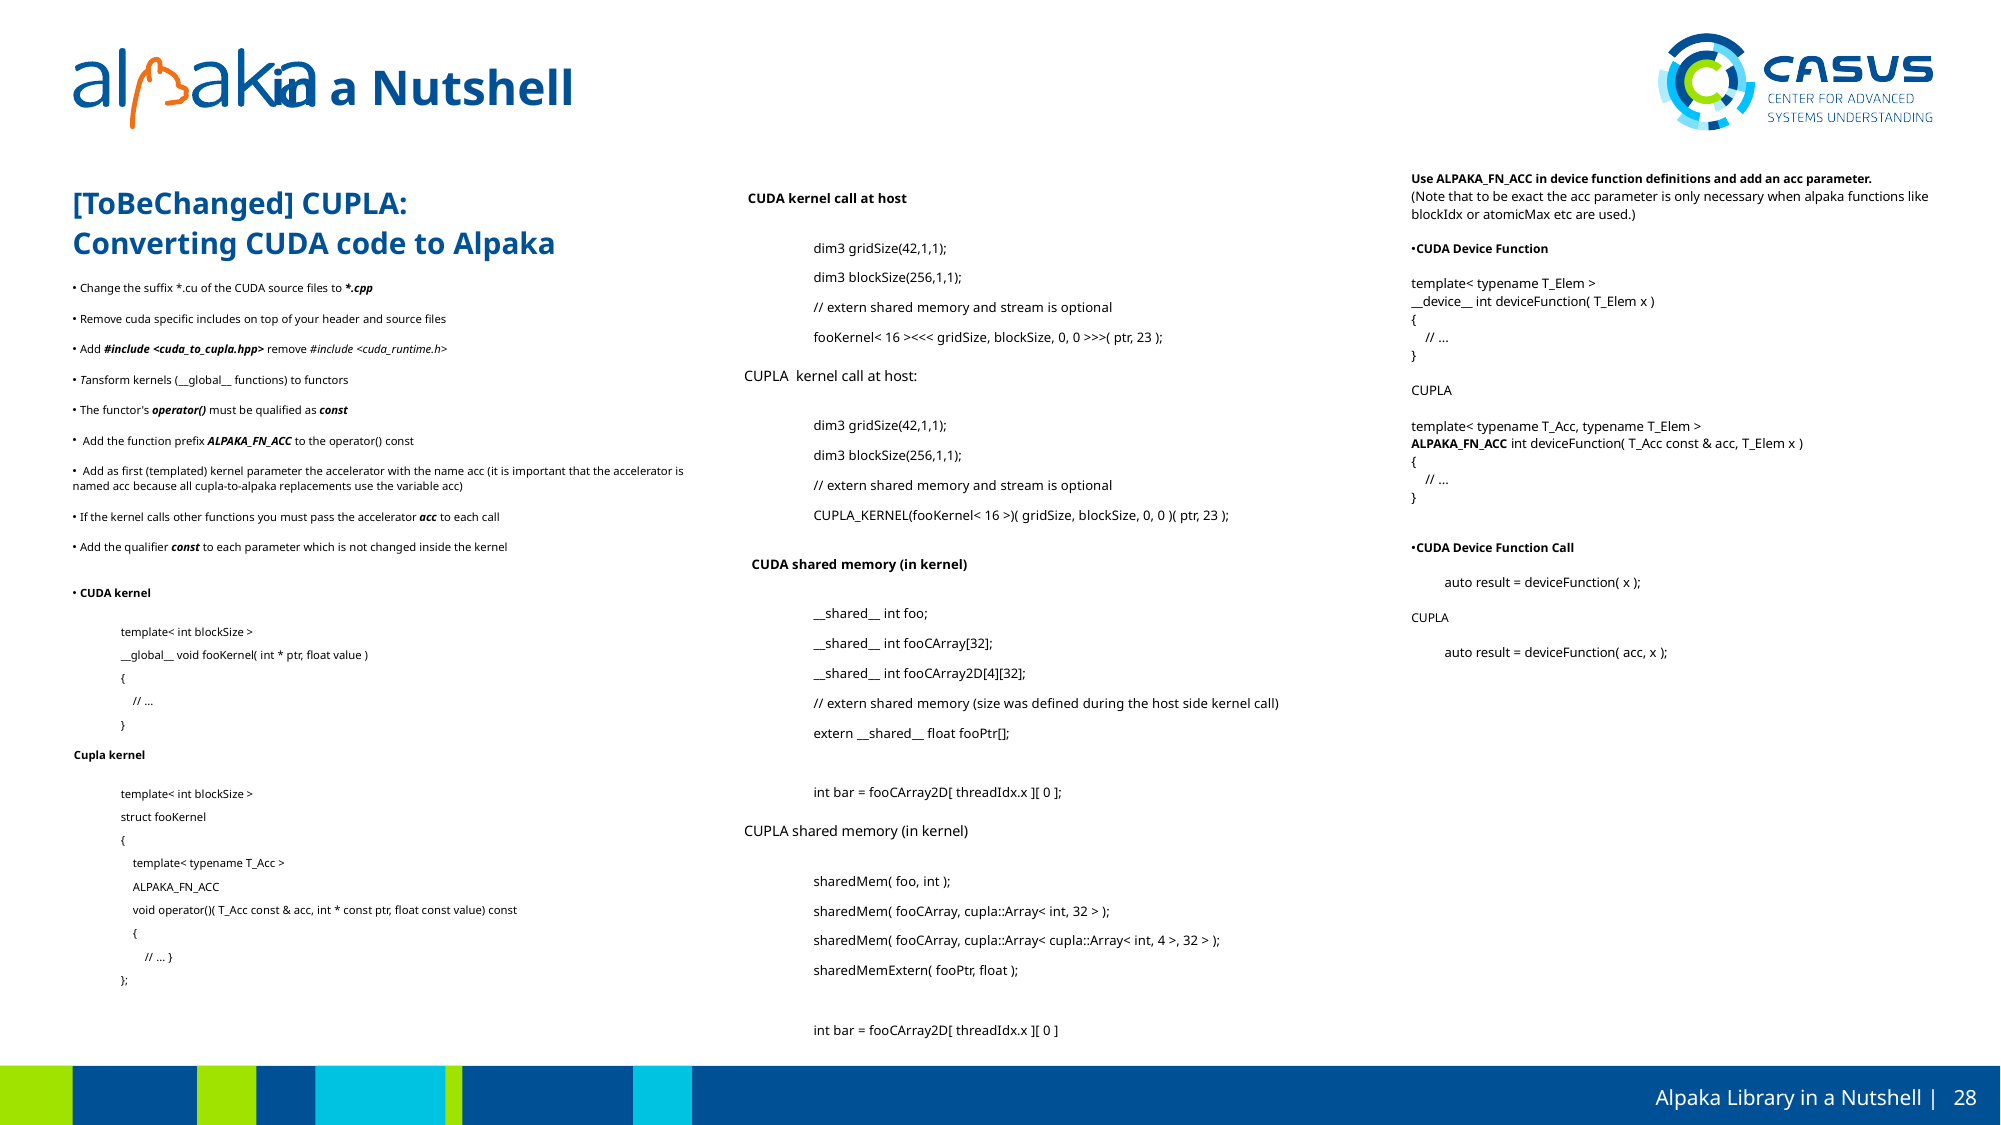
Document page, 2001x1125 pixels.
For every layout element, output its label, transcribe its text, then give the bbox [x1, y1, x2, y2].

picture [1658, 33, 1933, 131]
title in a Nutshell [317, 53, 709, 122]
list [ToBeChanged] CUPLA: Converting CUDA code to Alpaka Change the suffix *.cu of the CUDA source files to *.cpp Remove cuda specific includes on top of your header and source files Add #include <cuda_to_cupla.hpp> remove #include <cuda_runtime.h> Tansform kernels (__global__ functions) to functors The functor's operator() must be qualified as const Add the function prefix ALPAKA_FN_ACC to the operator() const Add as first (templated) kernel parameter the accelerator with the name acc (it is important that the accelerator is named acc because all cupla-to-alpaka replacements use the variable acc) If the kernel calls other functions you must pass the accelerator acc to each call Add the qualifier const to each parameter which is not changed inside the kernel CUDA kernel template< int blockSize > __global__ void fooKernel( int * ptr, float value ) { // ... } Cupla kernel template< int blockSize > struct fooKernel { template< typename T_Acc > ALPAKA_FN_ACC void operator()( T_Acc const & acc, int * const ptr, float const value) const { // ... } }; [72, 164, 697, 1004]
list CUDA kernel call at host dim3 gridSize(42,1,1); dim3 blockSize(256,1,1); // extern shared memory and stream is optional fooKernel< 16 ><<< gridSize, blockSize, 0, 0 >>>( ptr, 23 ); CUPLA kernel call at host: dim3 gridSize(42,1,1); dim3 blockSize(256,1,1); // extern shared memory and stream is optional CUPLA_KERNEL(fooKernel< 16 >)( gridSize, blockSize, 0, 0 )( ptr, 23 ); CUDA shared memory (in kernel) __shared__ int foo; __shared__ int fooCArray[32]; __shared__ int fooCArray2D[4][32]; // extern shared memory (size was defined during the host side kernel call) extern __shared__ float fooPtr[]; int bar = fooCArray2D[ threadIdx.x ][ 0 ]; CUPLA shared memory (in kernel) sharedMem( foo, int ); sharedMem( fooCArray, cupla::Array< int, 32 > ); sharedMem( fooCArray, cupla::Array< cupla::Array< int, 4 >, 32 > ); sharedMemExtern( fooPtr, float ); int bar = fooCArray2D[ threadIdx.x ][ 0 ] [744, 129, 1394, 1040]
picture [72, 47, 317, 130]
list Use ALPAKA_FN_ACC in device function definitions and add an acc parameter. (Note that to be exact the acc parameter is only necessary when alpaka functions like blockIdx or atomicMax etc are used.) CUDA Device Function template< typename T_Elem > __device__ int deviceFunction( T_Elem x ) { // ... } CUPLA template< typename T_Acc, typename T_Elem > ALPAKA_FN_ACC int deviceFunction( T_Acc const & acc, T_Elem x ) { // ... } CUDA Device Function Call auto result = deviceFunction( x ); CUPLA auto result = deviceFunction( acc, x ); [1411, 171, 1955, 680]
